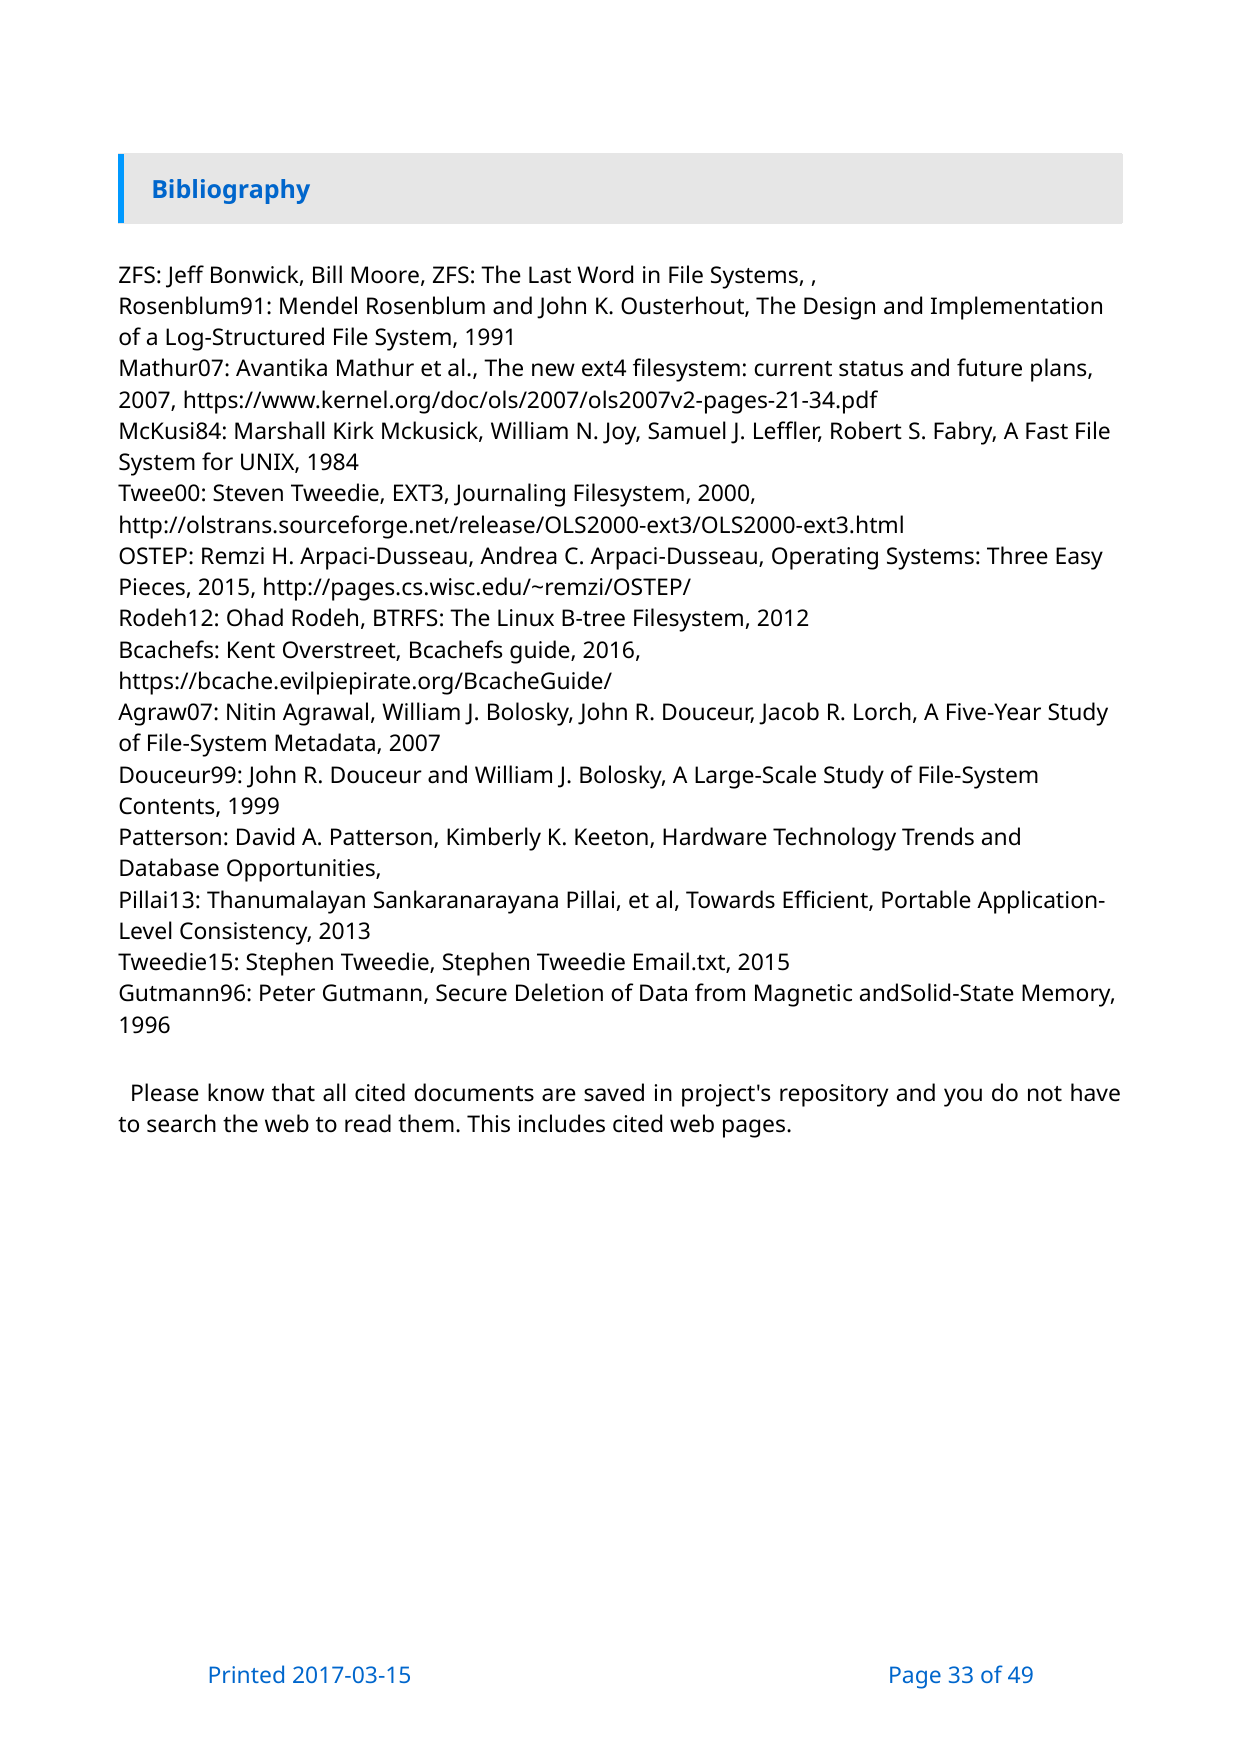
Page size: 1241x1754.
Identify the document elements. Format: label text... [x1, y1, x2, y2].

text Tweedie15: Stephen Tweedie, Stephen Tweedie Email.txt, 2015 [118, 946, 1122, 977]
text OSTEP: Remzi H. Arpaci-Dusseau, Andrea C. Arpaci-Dusseau, Operating Systems: Three Easy Pieces, 2015, http://pages.cs.wisc.edu/~remzi/OSTEP/ [118, 540, 1122, 602]
text McKusi84: Marshall Kirk Mckusick, William N. Joy, Samuel J. Leffler, Robert S. Fabry, A Fast File System for UNIX, 1984 [118, 415, 1122, 477]
text Twee00: Steven Tweedie, EXT3, Journaling Filesystem, 2000, http://olstrans.sourceforge.net/release/OLS2000-ext3/OLS2000-ext3.html [118, 477, 1122, 540]
text ZFS: Jeff Bonwick, Bill Moore, ZFS: The Last Word in File Systems, , [118, 259, 1122, 290]
text Mathur07: Avantika Mathur et al., The new ext4 filesystem: current status and future plans, 2007, https://www.kernel.org/doc/ols/2007/ols2007v2-pages-21-34.pdf [118, 352, 1122, 415]
text Gutmann96: Peter Gutmann, Secure Deletion of Data from Magnetic andSolid-State Memory, 1996 [118, 977, 1122, 1040]
text Rodeh12: Ohad Rodeh, BTRFS: The Linux B-tree Filesystem, 2012 [118, 602, 1122, 634]
text Patterson: David A. Patterson, Kimberly K. Keeton, Hardware Technology Trends and Database Opportunities, [118, 821, 1122, 884]
text Bcachefs: Kent Overstreet, Bcachefs guide, 2016, https://bcache.evilpiepirate.org/BcacheGuide/ [118, 634, 1122, 696]
text Rosenblum91: Mendel Rosenblum and John K. Ousterhout, The Design and Implementation of a Log-Structured File System, 1991 [118, 290, 1122, 352]
text Douceur99: John R. Douceur and William J. Bolosky, A Large-Scale Study of File-System Contents, 1999 [118, 759, 1122, 821]
text Please know that all cited documents are saved in project's repository and you do not have to search the web to read them. This includes cited web pages. [118, 1077, 1122, 1139]
subtitle Bibliography [124, 155, 1122, 223]
text Pillai13: Thanumalayan Sankaranarayana Pillai, et al, Towards Efficient, Portable Application-Level Consistency, 2013 [118, 884, 1122, 946]
text Agraw07: Nitin Agrawal, William J. Bolosky, John R. Douceur, Jacob R. Lorch, A Five-Year Study of File-System Metadata, 2007 [118, 696, 1122, 759]
